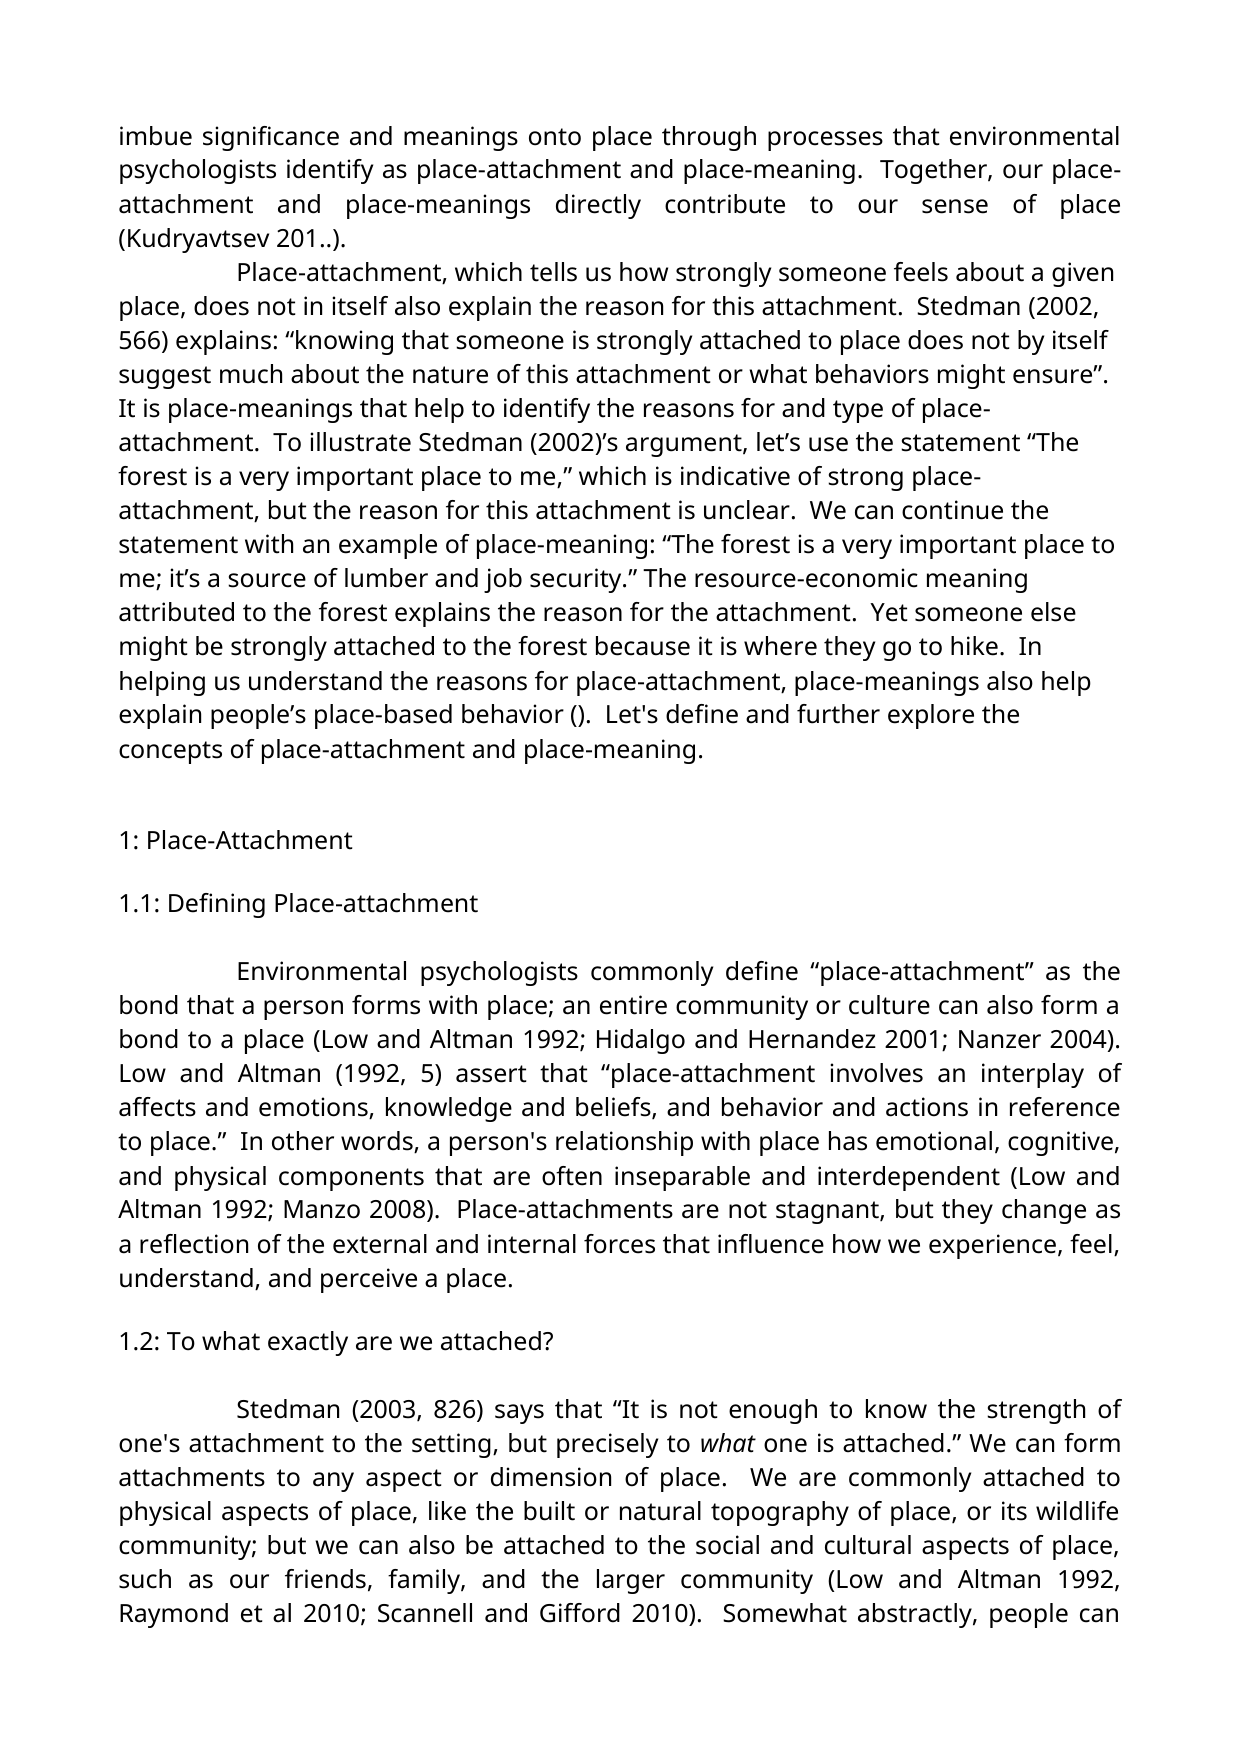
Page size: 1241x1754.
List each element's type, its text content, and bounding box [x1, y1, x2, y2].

text 1: Place-Attachment [118, 823, 1122, 857]
text Environmental psychologists commonly define “place-attachment” as the bond that a person forms with place; an entire community or culture can also form a bond to a place (Low and Altman 1992; Hidalgo and Hernandez 2001; Nanzer 2004). Low and Altman (1992, 5) assert that “place-attachment involves an interplay of affects and emotions, knowledge and beliefs, and behavior and actions in reference to place.” In other words, a person's relationship with place has emotional, cognitive, and physical components that are often inseparable and interdependent (Low and Altman 1992; Manzo 2008). Place-attachments are not stagnant, but they change as a reflection of the external and internal forces that influence how we experience, feel, understand, and perceive a place. [118, 954, 1122, 1294]
text Place-attachment, which tells us how strongly someone feels about a given place, does not in itself also explain the reason for this attachment. Stedman (2002, 566) explains: “knowing that someone is strongly attached to place does not by itself suggest much about the nature of this attachment or what behaviors might ensure”. It is place-meanings that help to identify the reasons for and type of place-attachment. To illustrate Stedman (2002)’s argument, let’s use the statement “The forest is a very important place to me,” which is indicative of strong place-attachment, but the reason for this attachment is unclear. We can continue the statement with an example of place-meaning: “The forest is a very important place to me; it’s a source of lumber and job security.” The resource-economic meaning attributed to the forest explains the reason for the attachment. Yet someone else might be strongly attached to the forest because it is where they go to hike. In helping us understand the reasons for place-attachment, place-meanings also help explain people’s place-based behavior (). Let's define and further explore the concepts of place-attachment and place-meaning. [118, 254, 1122, 765]
text Stedman (2003, 826) says that “It is not enough to know the strength of one's attachment to the setting, but precisely to what one is attached.” We can form attachments to any aspect or dimension of place. We are commonly attached to physical aspects of place, like the built or natural topography of place, or its wildlife community; but we can also be attached to the social and cultural aspects of place, such as our friends, family, and the larger community (Low and Altman 1992, Raymond et al 2010; Scannell and Gifford 2010). Somewhat abstractly, people can [118, 1391, 1122, 1630]
text 1.2: To what exactly are we attached? [118, 1323, 1122, 1357]
text 1.1: Defining Place-attachment [118, 886, 1122, 920]
text imbue significance and meanings onto place through processes that environmental psychologists identify as place-attachment and place-meaning. Together, our place-attachment and place-meanings directly contribute to our sense of place (Kudryavtsev 201..). [118, 118, 1122, 254]
